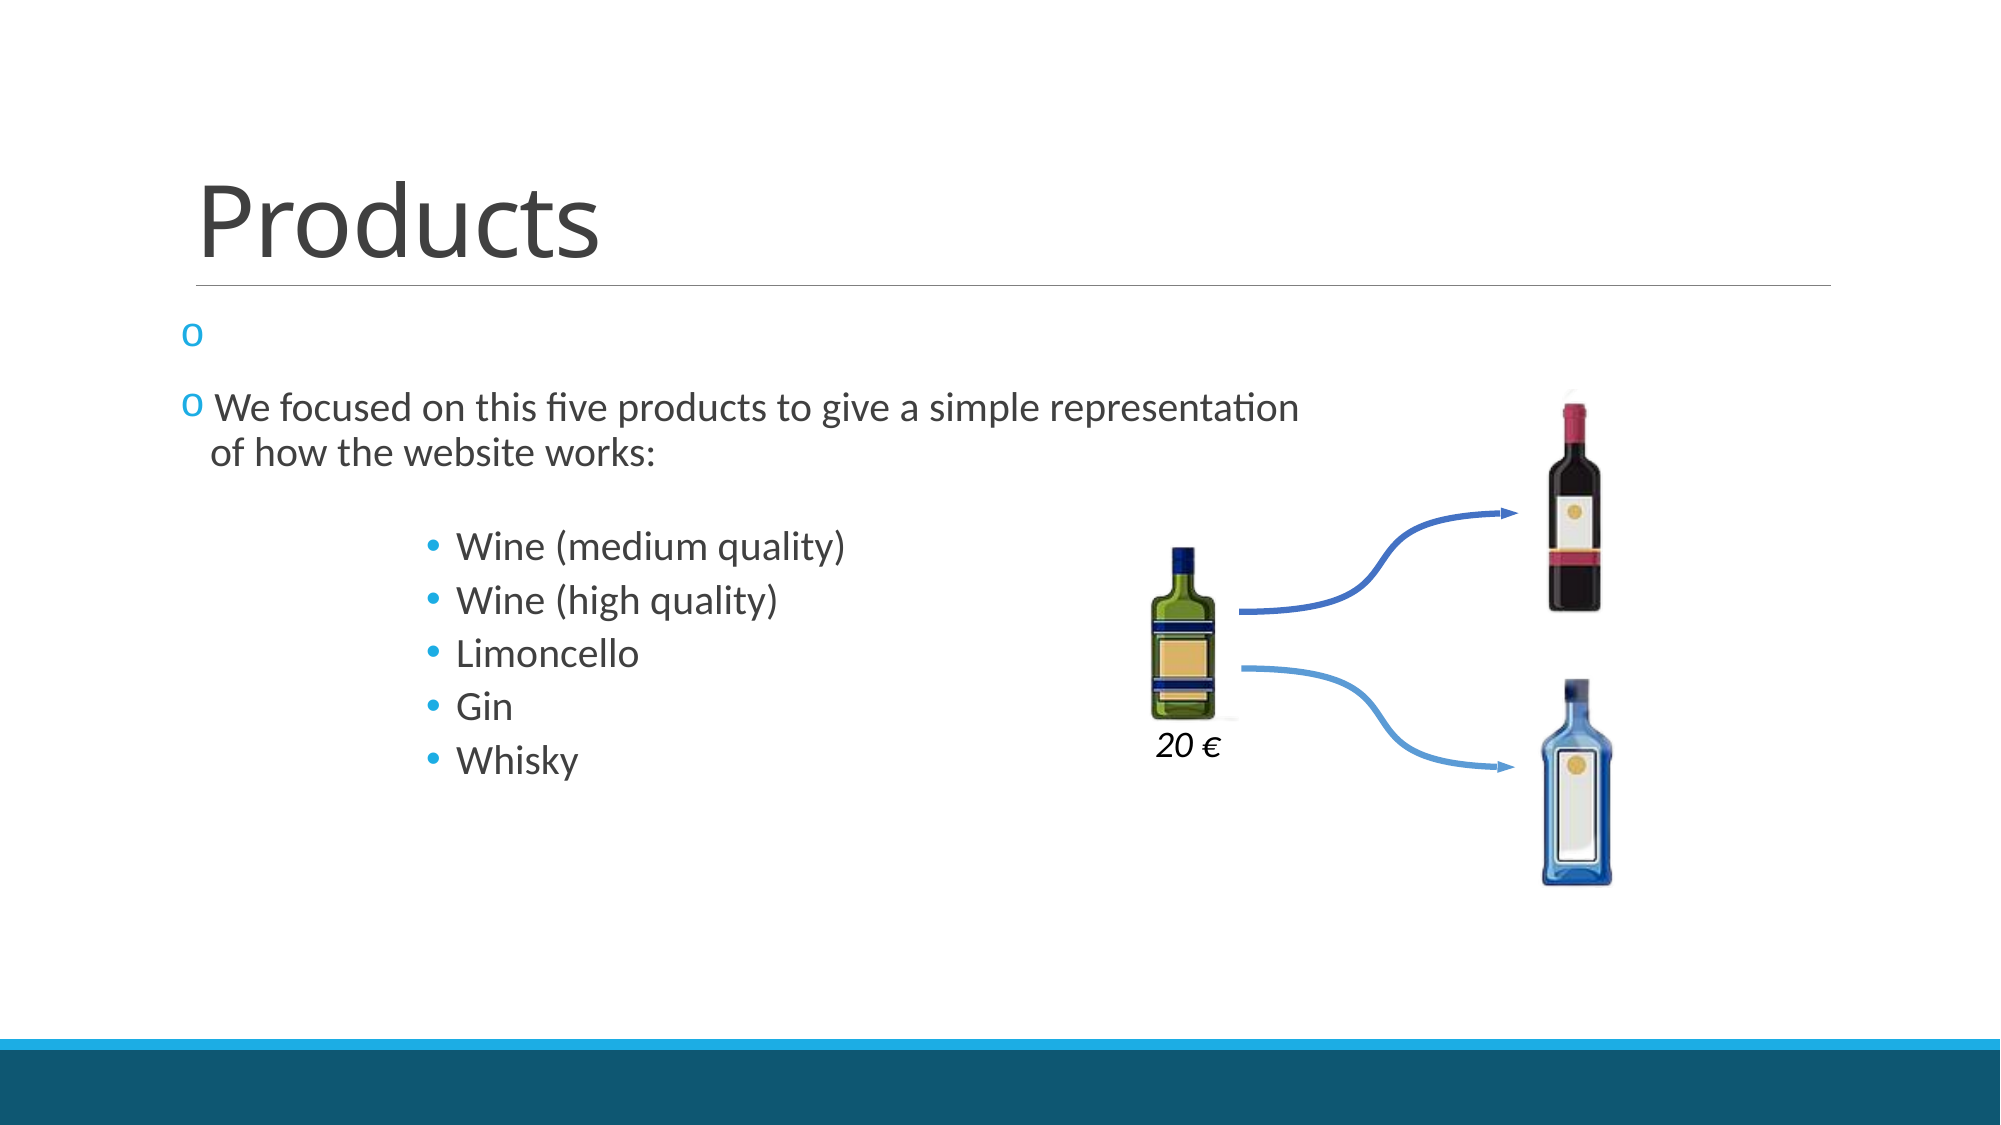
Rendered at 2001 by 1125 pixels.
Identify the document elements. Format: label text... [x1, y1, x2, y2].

picture [1145, 531, 1240, 712]
picture [1524, 389, 1636, 633]
list We focused on this five products to give a simple representation of how the website works: Wine (medium quality) Wine (high quality) Limoncello Gin Whisky [180, 302, 1322, 963]
title Products [180, 47, 1831, 286]
text_box 20 € [1139, 712, 1245, 774]
picture [1518, 668, 1630, 912]
